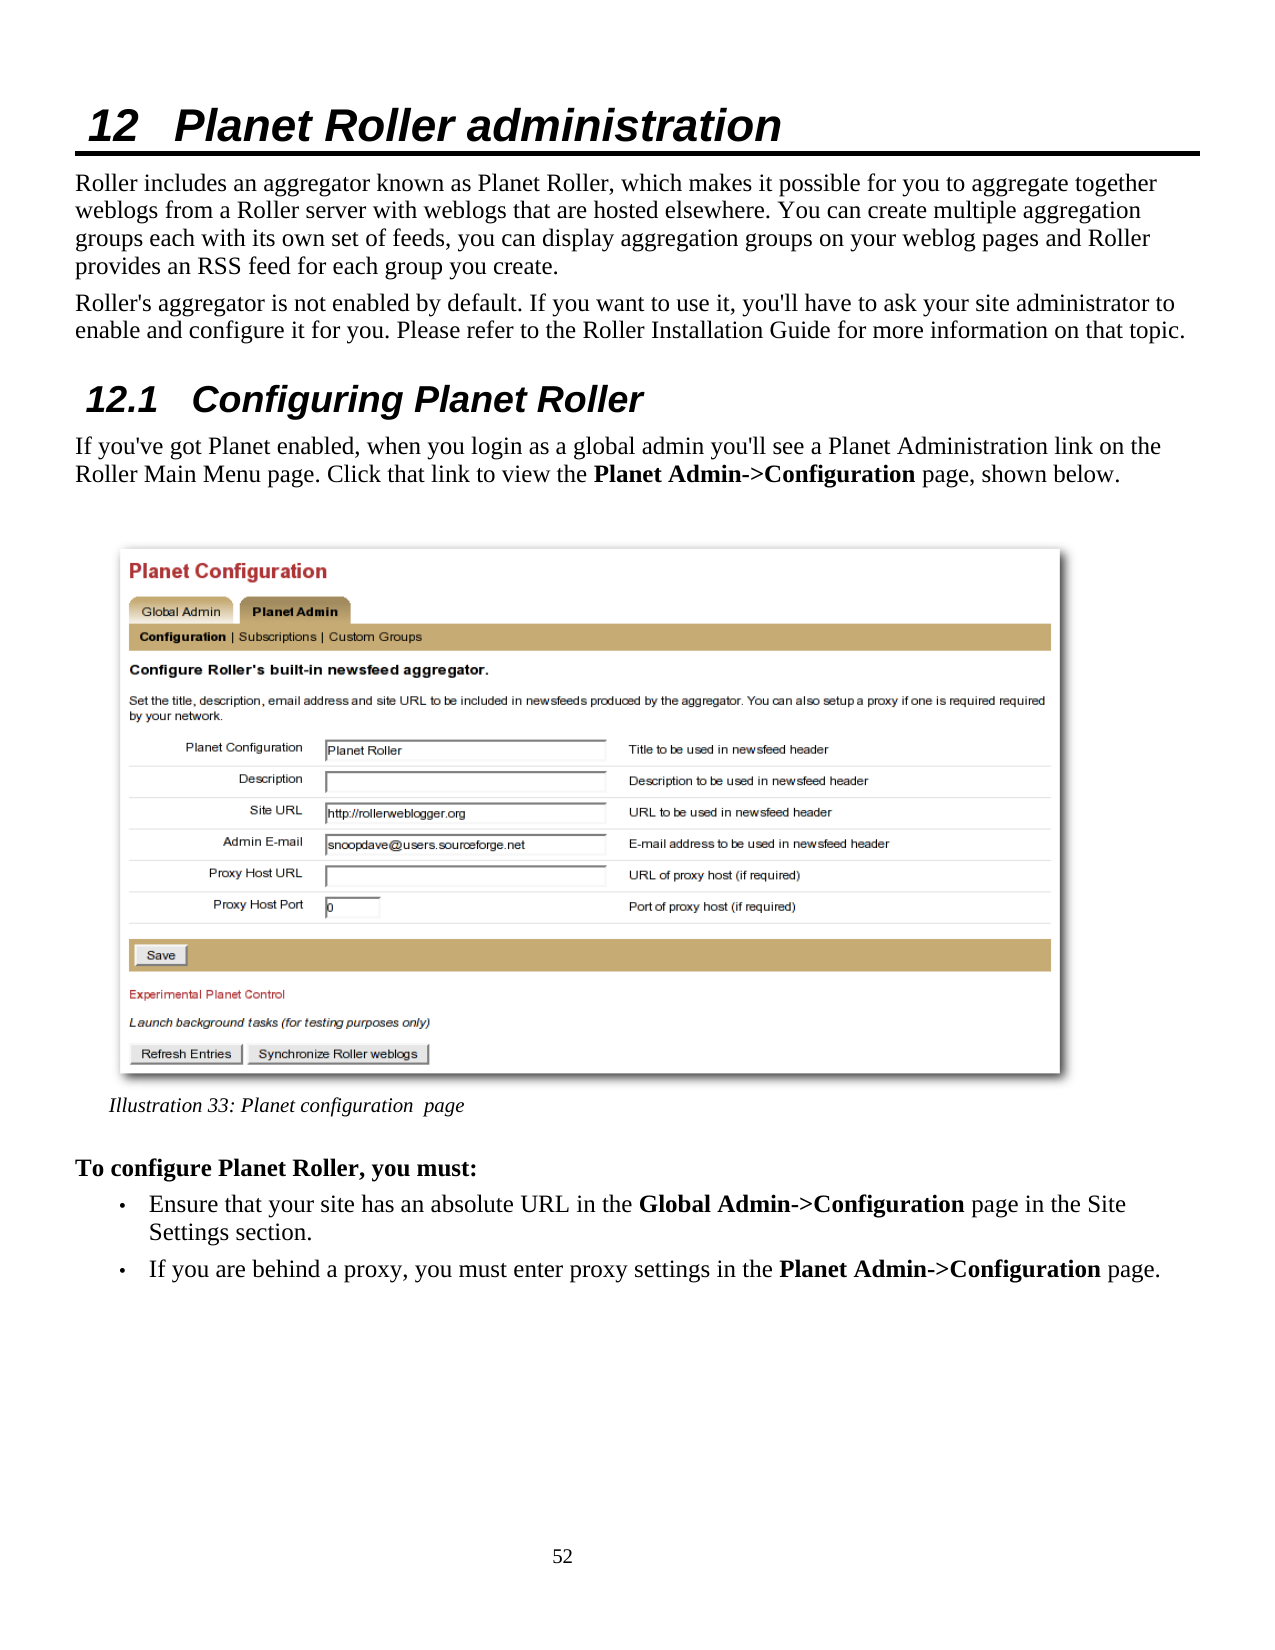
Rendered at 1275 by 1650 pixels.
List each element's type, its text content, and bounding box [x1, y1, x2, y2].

list Ensure that your site has an absolute URL in the Global Admin->Configuration page in the Site Settings section. [119, 1190, 1200, 1246]
subtitle Planet Roller administration [75, 100, 1200, 151]
text Illustration 33: Planet configuration page [109, 1094, 1080, 1117]
text If you've got Planet enabled, when you login as a global admin you'll see a Planet Administration link on the Roller Main Menu page. Click that link to view the Planet Admin->Configuration page, shown below. [75, 432, 1200, 488]
subtitle Configuring Planet Roller [75, 378, 1200, 420]
picture [108, 537, 1081, 1094]
text To configure Planet Roller, you must: [75, 1154, 1200, 1181]
text Roller includes an aggregator known as Planet Roller, which makes it possible for you to aggregate together weblogs from a Roller server with weblogs that are hosted elsewhere. You can create multiple aggregation groups each with its own set of feeds, you can display aggregation groups on your weblog pages and Roller provides an RSS feed for each group you create. [75, 169, 1200, 280]
list If you are behind a proxy, you must enter proxy settings in the Planet Admin->Configuration page. [119, 1255, 1200, 1282]
text Roller's aggregator is not enabled by default. If you want to use it, you'll have to ask your site administrator to enable and configure it for you. Please refer to the Roller Installation Guide for more information on that topic. [75, 289, 1200, 344]
